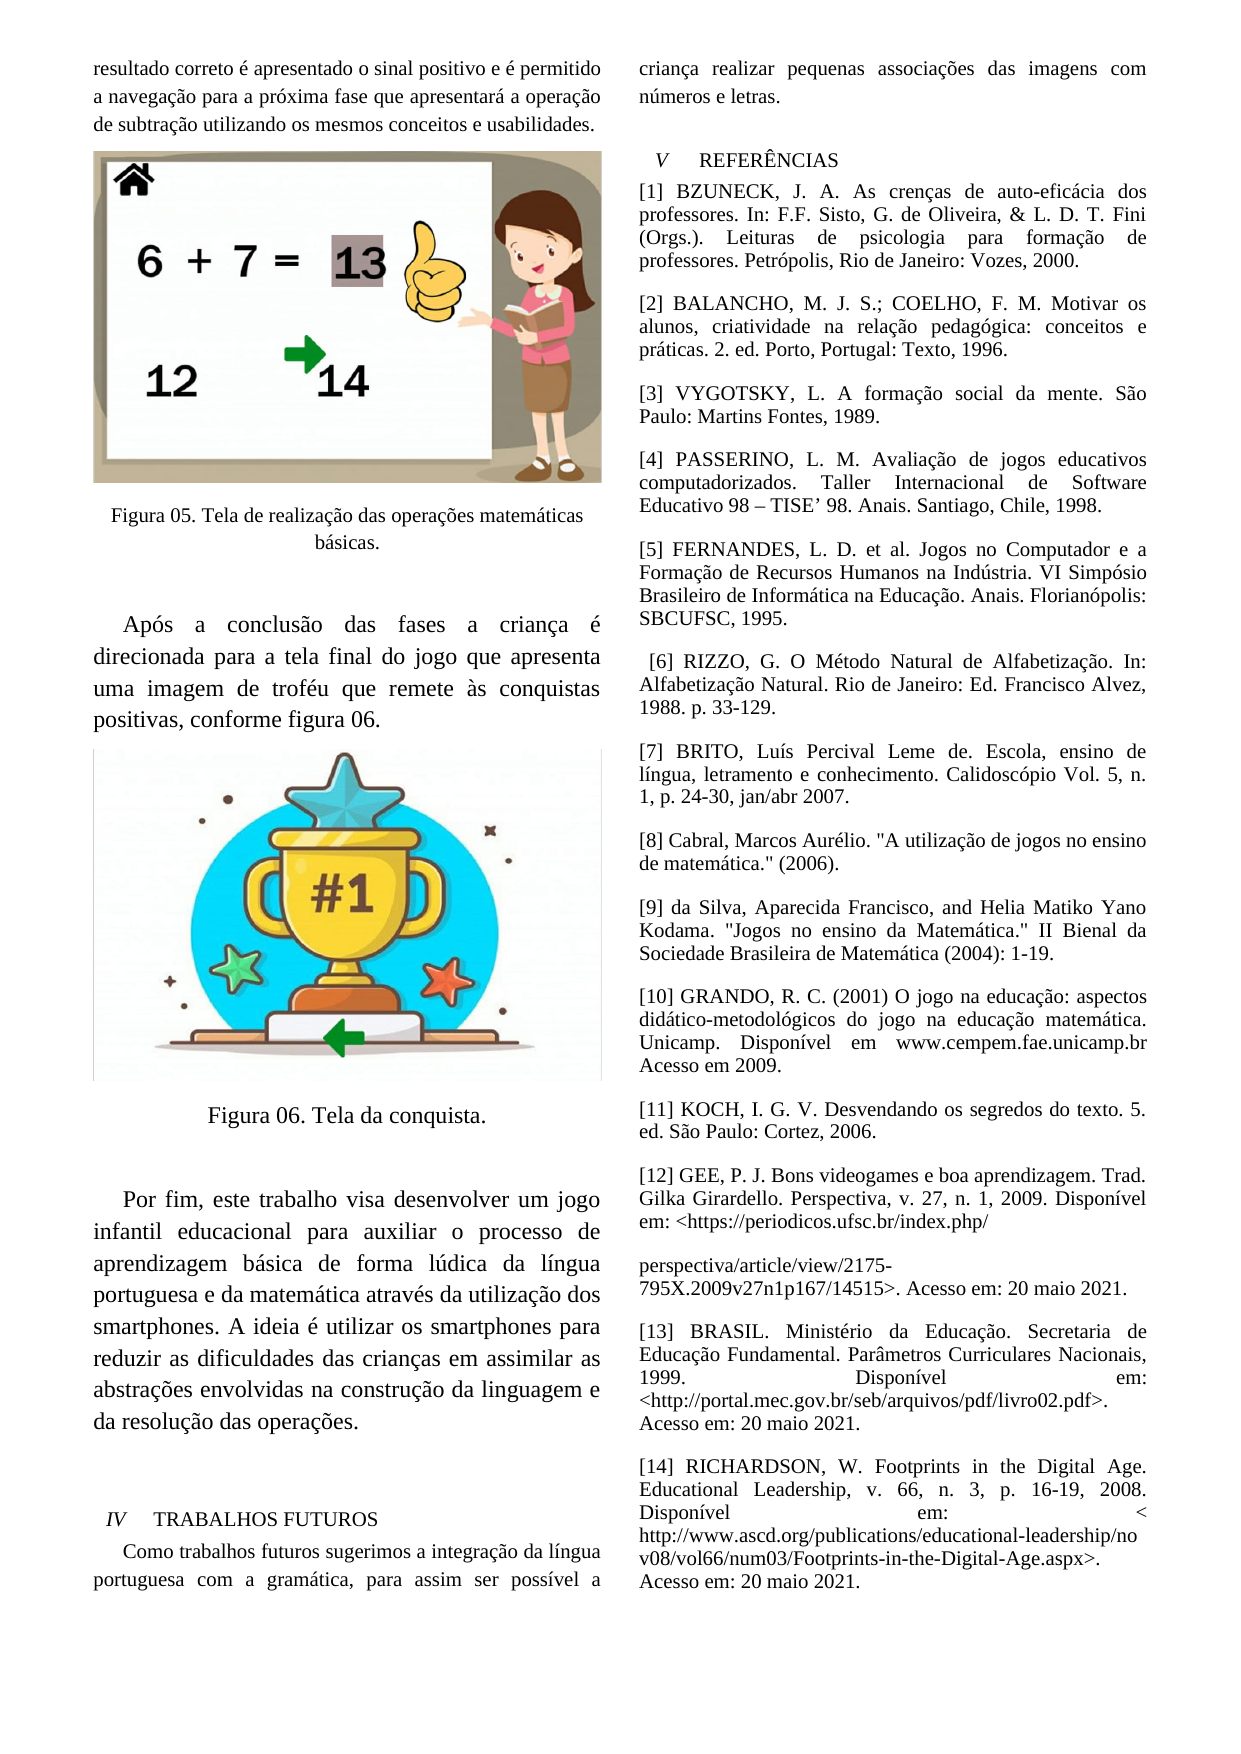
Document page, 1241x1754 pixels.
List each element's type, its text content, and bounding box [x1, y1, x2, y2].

text [4] PASSERINO, L. M. Avaliação de jogos educativos computadorizados. Taller Internacional de Software Educativo 98 – TISE’ 98. Anais. Santiago, Chile, 1998. [639, 448, 1147, 517]
text [1] BZUNECK, J. A. As crenças de auto-eficácia dos professores. In: F.F. Sisto, G. de Oliveira, & L. D. T. Fini (Orgs.). Leituras de psicologia para formação de professores. Petrópolis, Rio de Janeiro: Vozes, 2000. [639, 180, 1147, 272]
picture [93, 749, 602, 1081]
text Após a conclusão das fases a criança é direcionada para a tela final do jogo que apresenta uma imagem de troféu que remete às conquistas positivas, conforme figura 06. [93, 610, 601, 733]
text perspectiva/article/view/2175-795X.2009v27n1p167/14515>. Acesso em: 20 maio 2021. [639, 1254, 1147, 1299]
text [9] da Silva, Aparecida Francisco, and Helia Matiko Yano Kodama. "Jogos no ensino da Matemática." II Bienal da Sociedade Brasileira de Matemática (2004): 1-19. [639, 896, 1147, 964]
subtitle REFERÊNCIAS [639, 149, 1147, 172]
text [2] BALANCHO, M. J. S.; COELHO, F. M. Motivar os alunos, criatividade na relação pedagógica: conceitos e práticas. 2. ed. Porto, Portugal: Texto, 1996. [639, 292, 1147, 361]
text [10] GRANDO, R. C. (2001) O jogo na educação: aspectos didático-metodológicos do jogo na educação matemática. Unicamp. Disponível em www.cempem.fae.unicamp.br Acesso em 2009. [639, 985, 1147, 1077]
text [5] FERNANDES, L. D. et al. Jogos no Computador e a Formação de Recursos Humanos na Indústria. VI Simpósio Brasileiro de Informática na Educação. Anais. Florianópolis: SBCUFSC, 1995. [639, 538, 1147, 629]
text [12] GEE, P. J. Bons videogames e boa aprendizagem. Trad. Gilka Girardello. Perspectiva, v. 27, n. 1, 2009. Disponível em: <https://periodicos.ufsc.br/index.php/ [639, 1164, 1147, 1233]
text [8] Cabral, Marcos Aurélio. "A utilização de jogos no ensino de matemática." (2006). [639, 829, 1147, 875]
text Como trabalhos futuros sugerimos a integração da língua portuguesa com a gramática, para assim ser possível a [93, 1539, 601, 1591]
text [6] RIZZO, G. O Método Natural de Alfabetização. In: Alfabetização Natural. Rio de Janeiro: Ed. Francisco Alvez, 1988. p. 33-129. [639, 650, 1147, 719]
text [13] BRASIL. Ministério da Educação. Secretaria de Educação Fundamental. Parâmetros Curriculares Nacionais, 1999. Disponível em: <http://portal.mec.gov.br/seb/arquivos/pdf/livro02.pdf>. Acesso em: 20 maio 2021. [639, 1320, 1147, 1435]
subtitle TRABALHOS FUTUROS [93, 1508, 601, 1531]
text resultado correto é apresentado o sinal positivo e é permitido a navegação para a próxima fase que apresentará a operação de subtração utilizando os mesmos conceitos e usabilidades. [93, 56, 601, 136]
text [7] BRITO, Luís Percival Leme de. Escola, ensino de língua, letramento e conhecimento. Calidoscópio Vol. 5, n. 1, p. 24-30, jan/abr 2007. [639, 740, 1147, 808]
text [3] VYGOTSKY, L. A formação social da mente. São Paulo: Martins Fontes, 1989. [639, 382, 1147, 428]
text [14] RICHARDSON, W. Footprints in the Digital Age. Educational Leadership, v. 66, n. 3, p. 16-19, 2008. Disponível em: < http://www.ascd.org/publications/educational-leadership/nov08/vol66/num03/Footprints-in-the-Digital-Age.aspx>. Acesso em: 20 maio 2021. [639, 1456, 1147, 1593]
text [11] KOCH, I. G. V. Desvendando os segredos do texto. 5. ed. São Paulo: Cortez, 2006. [639, 1098, 1147, 1143]
text Por fim, este trabalho visa desenvolver um jogo infantil educacional para auxiliar o processo de aprendizagem básica de forma lúdica da língua portuguesa e da matemática através da utilização dos smartphones. A ideia é utilizar os smartphones para reduzir as dificuldades das crianças em assimilar as abstrações envolvidas na construção da linguagem e da resolução das operações. [93, 1185, 601, 1434]
text Figura 05. Tela de realização das operações matemáticas básicas. [93, 483, 601, 554]
picture [93, 151, 602, 483]
text Figura 06. Tela da conquista. [93, 1081, 601, 1129]
text criança realizar pequenas associações das imagens com números e letras. [639, 56, 1147, 108]
